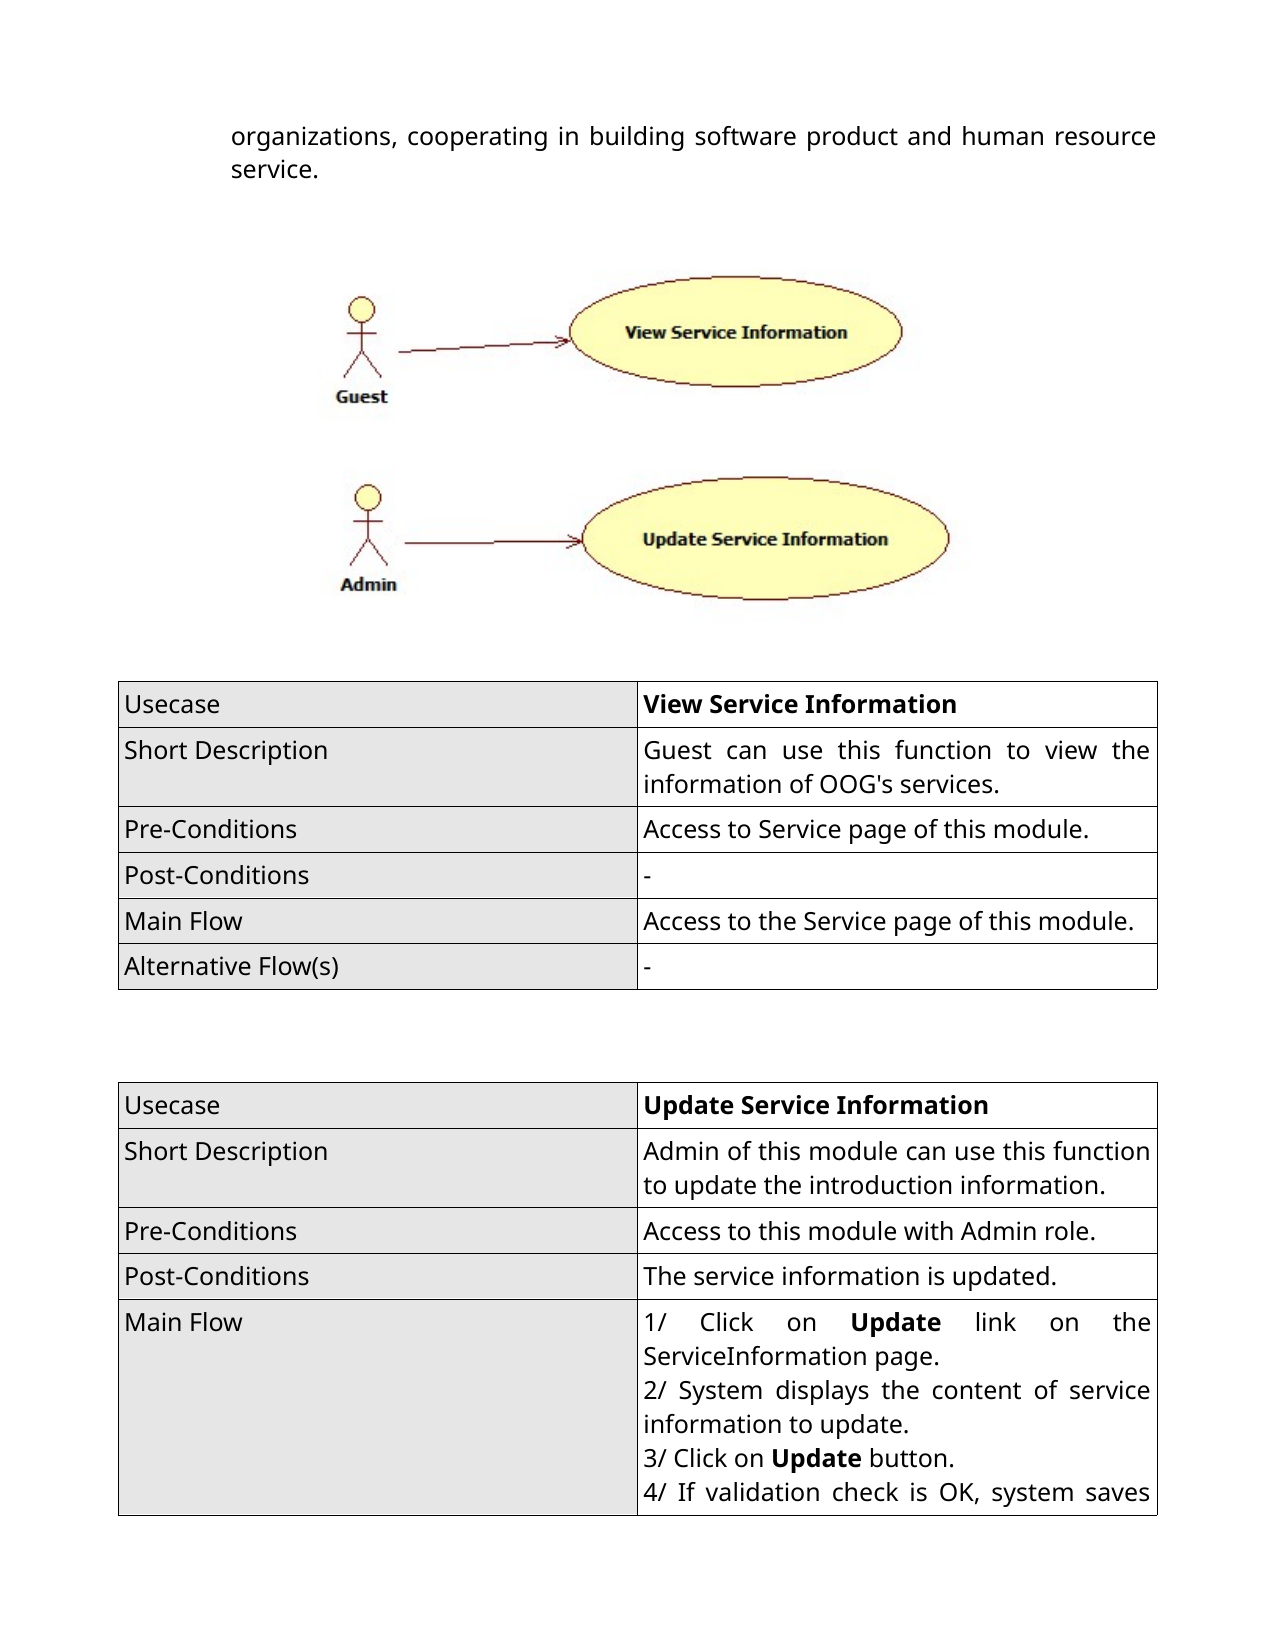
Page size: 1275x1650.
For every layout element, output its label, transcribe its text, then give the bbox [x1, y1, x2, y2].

table_cell Alternative Flow(s) [119, 944, 637, 989]
table_cell The service information is updated. [638, 1254, 1157, 1298]
table_cell - [638, 944, 1157, 989]
table_cell Admin of this module can use this function to update the introduction information. [638, 1129, 1157, 1207]
table_header Usecase [119, 682, 637, 727]
table_cell Pre-Conditions [119, 807, 637, 852]
table_cell Guest can use this function to view the information of OOG's services. [638, 728, 1157, 806]
table_cell Pre-Conditions [119, 1208, 637, 1253]
table_cell Access to this module with Admin role. [638, 1208, 1157, 1253]
table_header Usecase [119, 1083, 637, 1128]
table_cell Post-Conditions [119, 853, 637, 897]
table_header Update Service Information [638, 1083, 1157, 1128]
table_cell Main Flow [119, 1300, 637, 1514]
table_header View Service Information [638, 682, 1157, 727]
table_cell Short Description [119, 1129, 637, 1207]
table_cell Post-Conditions [119, 1254, 637, 1298]
picture [294, 245, 981, 635]
table_cell Short Description [119, 728, 637, 806]
list organizations, cooperating in building software product and human resource service. [193, 118, 1157, 186]
table_cell Main Flow [119, 899, 637, 943]
table_cell Access to Service page of this module. [638, 807, 1157, 852]
table_cell 1/ Click on Update link on the ServiceInformation page. 2/ System displays the content of service information to update. 3/ Click on Update button. 4/ If validation check is OK, system saves [638, 1300, 1157, 1514]
table_cell - [638, 853, 1157, 897]
table_cell Access to the Service page of this module. [638, 899, 1157, 943]
